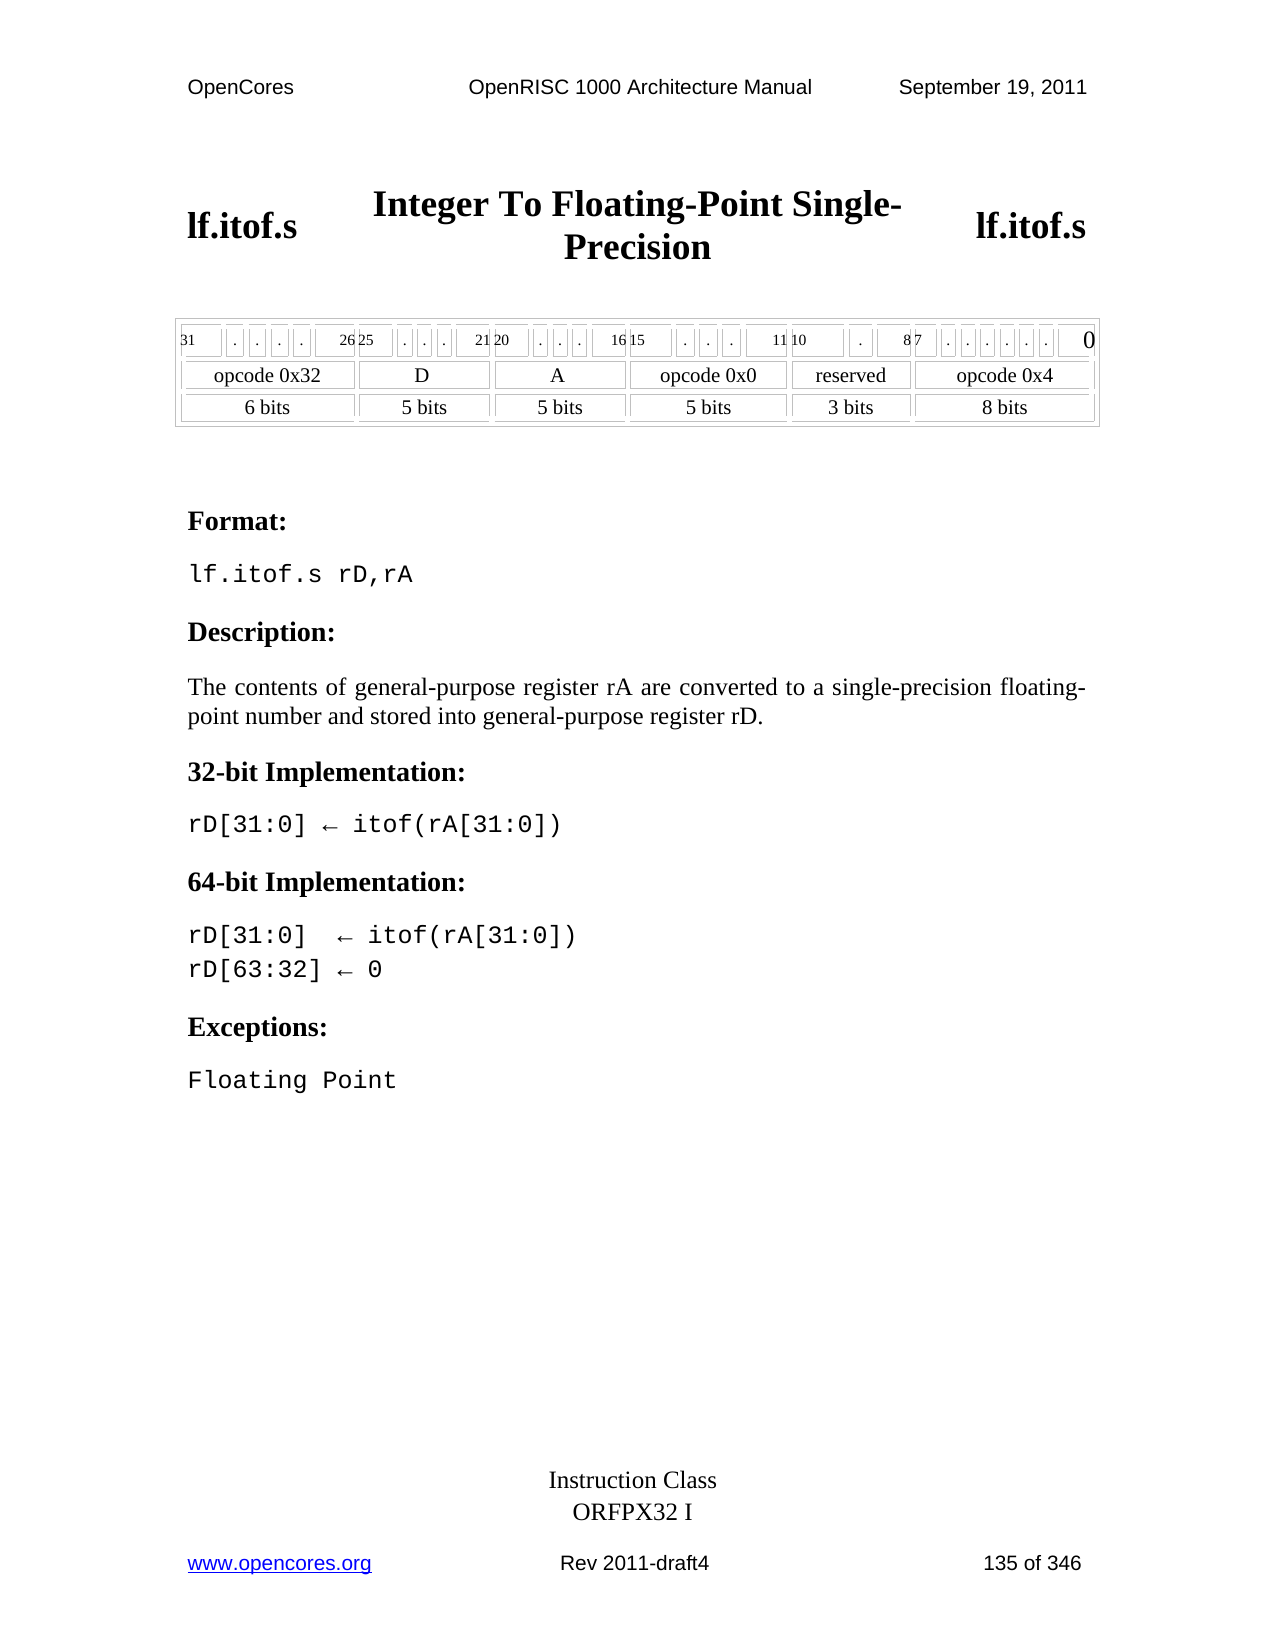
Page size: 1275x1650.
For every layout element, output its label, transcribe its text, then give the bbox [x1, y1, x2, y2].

text Exceptions: [187, 1010, 1087, 1042]
text 64-bit Implementation: [187, 865, 1087, 898]
text lf.itof.s rD,rA [187, 561, 1087, 590]
text rD[31:0] ← itof(rA[31:0]) rD[63:32] ← 0 [187, 923, 1087, 985]
text 32-bit Implementation: [187, 755, 1087, 787]
text rD[31:0] ← itof(rA[31:0]) [187, 812, 1087, 840]
text Format: [187, 504, 1087, 536]
text The contents of general-purpose register rA are converted to a single-precision floating-point number and stored into general-purpose register rD. [187, 672, 1087, 730]
text Floating Point [187, 1067, 1087, 1096]
text Description: [187, 615, 1087, 647]
